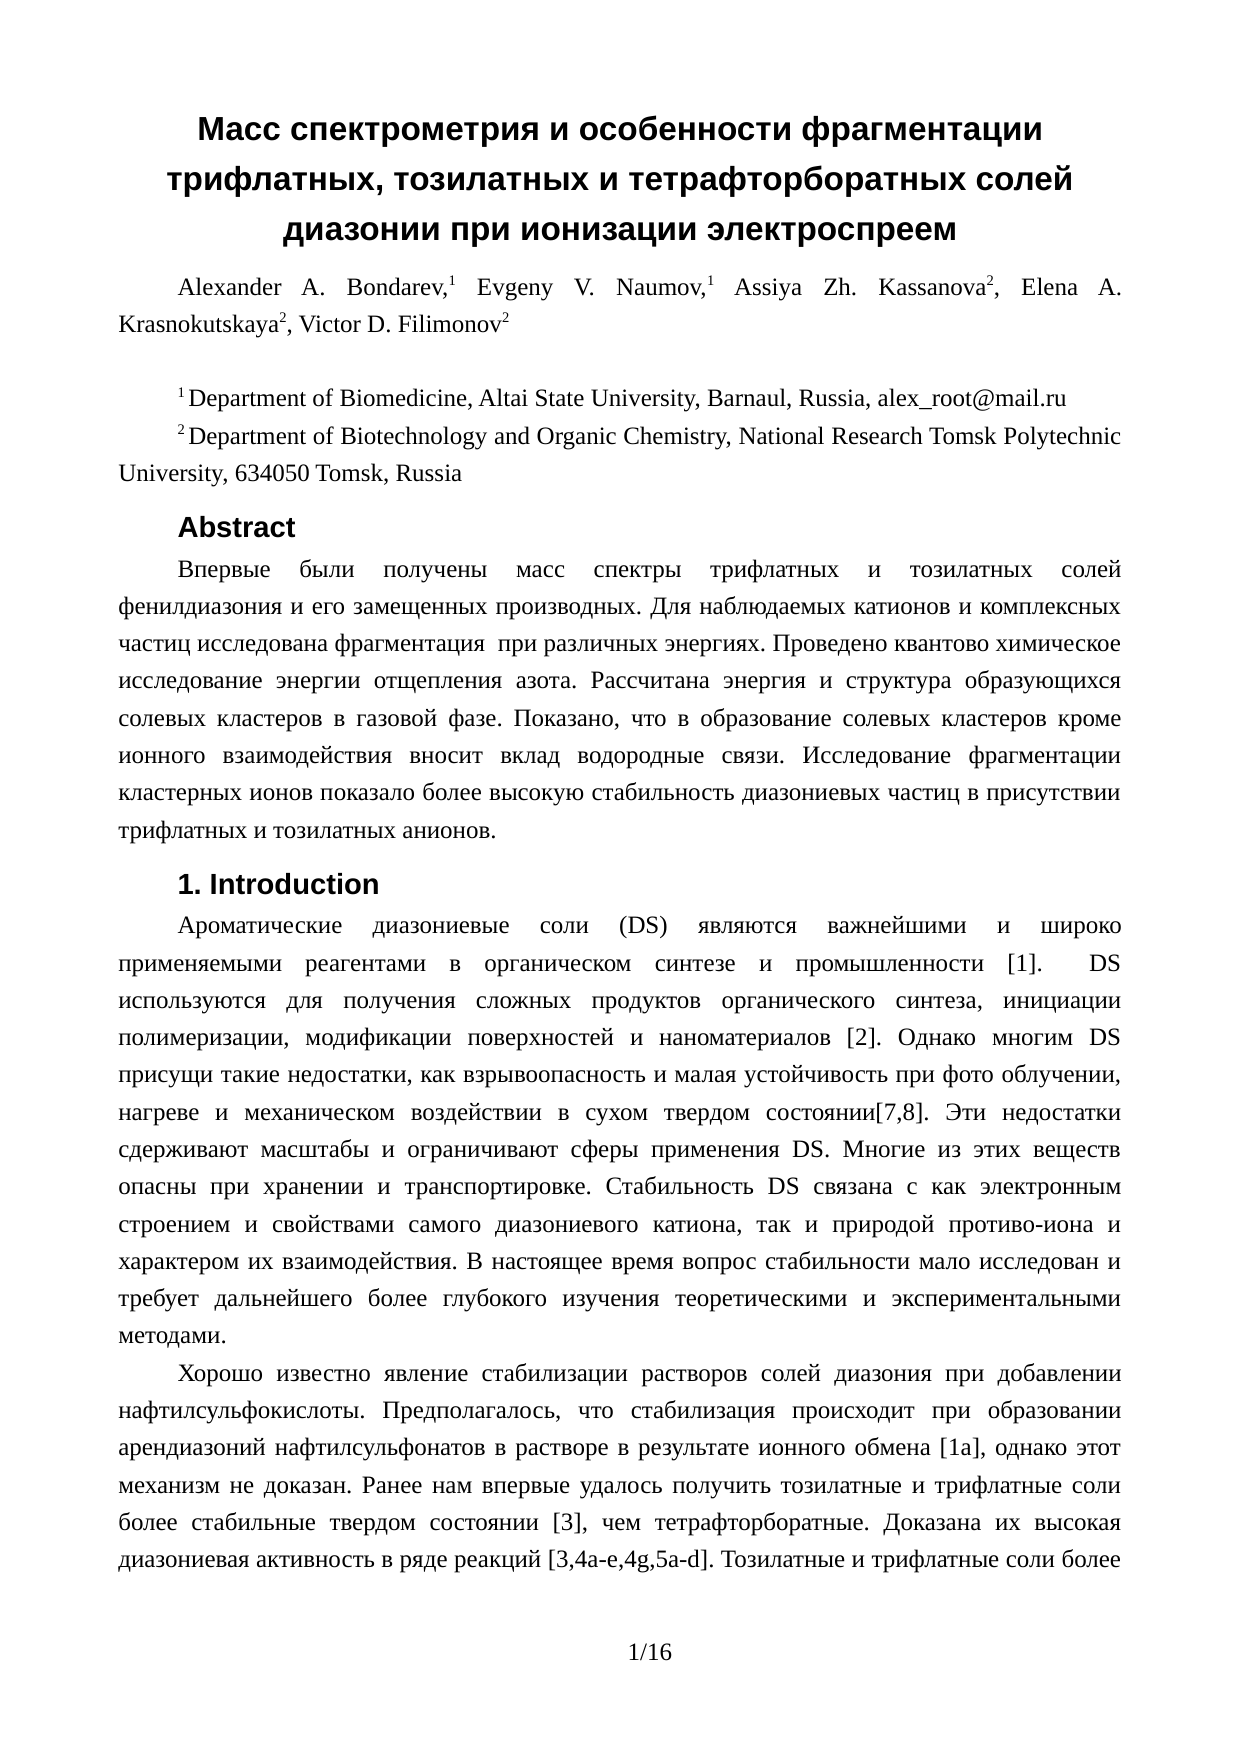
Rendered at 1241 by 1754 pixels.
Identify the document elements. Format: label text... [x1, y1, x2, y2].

text 1 Department of Biomedicine, Altai State University, Barnaul, Russia, alex_root@mail.ru [118, 383, 1122, 412]
subtitle Масс спектрометрия и особенности фрагментации трифлатных, тозилатных и тетрафторборатных солей диазонии при ионизации электроспреем [118, 109, 1122, 248]
subtitle Abstract [118, 510, 1122, 544]
list Впервые были получены масс спектры трифлатных и тозилатных солей фенилдиазония и его замещенных производных. Для наблюдаемых катионов и комплексных частиц исследована фрагментация при различных энергиях. Проведено квантово химическое исследование энергии отщепления азота. Рассчитана энергия и структура образующихся солевых кластеров в газовой фазе. Показано, что в образование солевых кластеров кроме ионного взаимодействия вносит вклад водородные связи. Исследование фрагментации кластерных ионов показало более высокую стабильность диазониевых частиц в присутствии трифлатных и тозилатных анионов. [118, 554, 1122, 843]
text Alexander A. Bondarev,1 Evgeny V. Naumov,1 Assiya Zh. Kassanova2, Elena A. Krasnokutskaya2, Victor D. Filimonov2 [118, 272, 1122, 338]
list Хорошо известно явление стабилизации растворов солей диазония при добавлении нафтилсульфокислоты. Предполагалось, что стабилизация происходит при образовании арендиазоний нафтилсульфонатов в растворе в результате ионного обмена [1a], однако этот механизм не доказан. Ранее нам впервые удалось получить тозилатные и трифлатные соли более стабильные твердом состоянии [3], чем тетрафторборатные. Доказана их высокая диазониевая активность в ряде реакций [3,4a-e,4g,5a-d]. Тозилатные и трифлатные соли более [118, 1358, 1122, 1573]
list Ароматические диазониевые соли (DS) являются важнейшими и широко применяемыми реагентами в органическом синтезе и промышленности [1]. DS используются для получения сложных продуктов органического синтеза, инициации полимеризации, модификации поверхностей и наноматериалов [2]. Однако многим DS присущи такие недостатки, как взрывоопасность и малая устойчивость при фото облучении, нагреве и механическом воздействии в сухом твердом состоянии[7,8]. Эти недостатки сдерживают масштабы и ограничивают сферы применения DS. Многие из этих веществ опасны при хранении и транспортировке. Стабильность DS связана с как электронным строением и свойствами самого диазониевого катиона, так и природой противо-иона и характером их взаимодействия. В настоящее время вопрос стабильности мало исследован и требует дальнейшего более глубокого изучения теоретическими и экспериментальными методами. [118, 910, 1122, 1349]
text 2 Department of Biotechnology and Organic Chemistry, National Research Tomsk Polytechnic University, 634050 Tomsk, Russia [118, 421, 1122, 487]
subtitle 1. Introduction [118, 867, 1122, 900]
